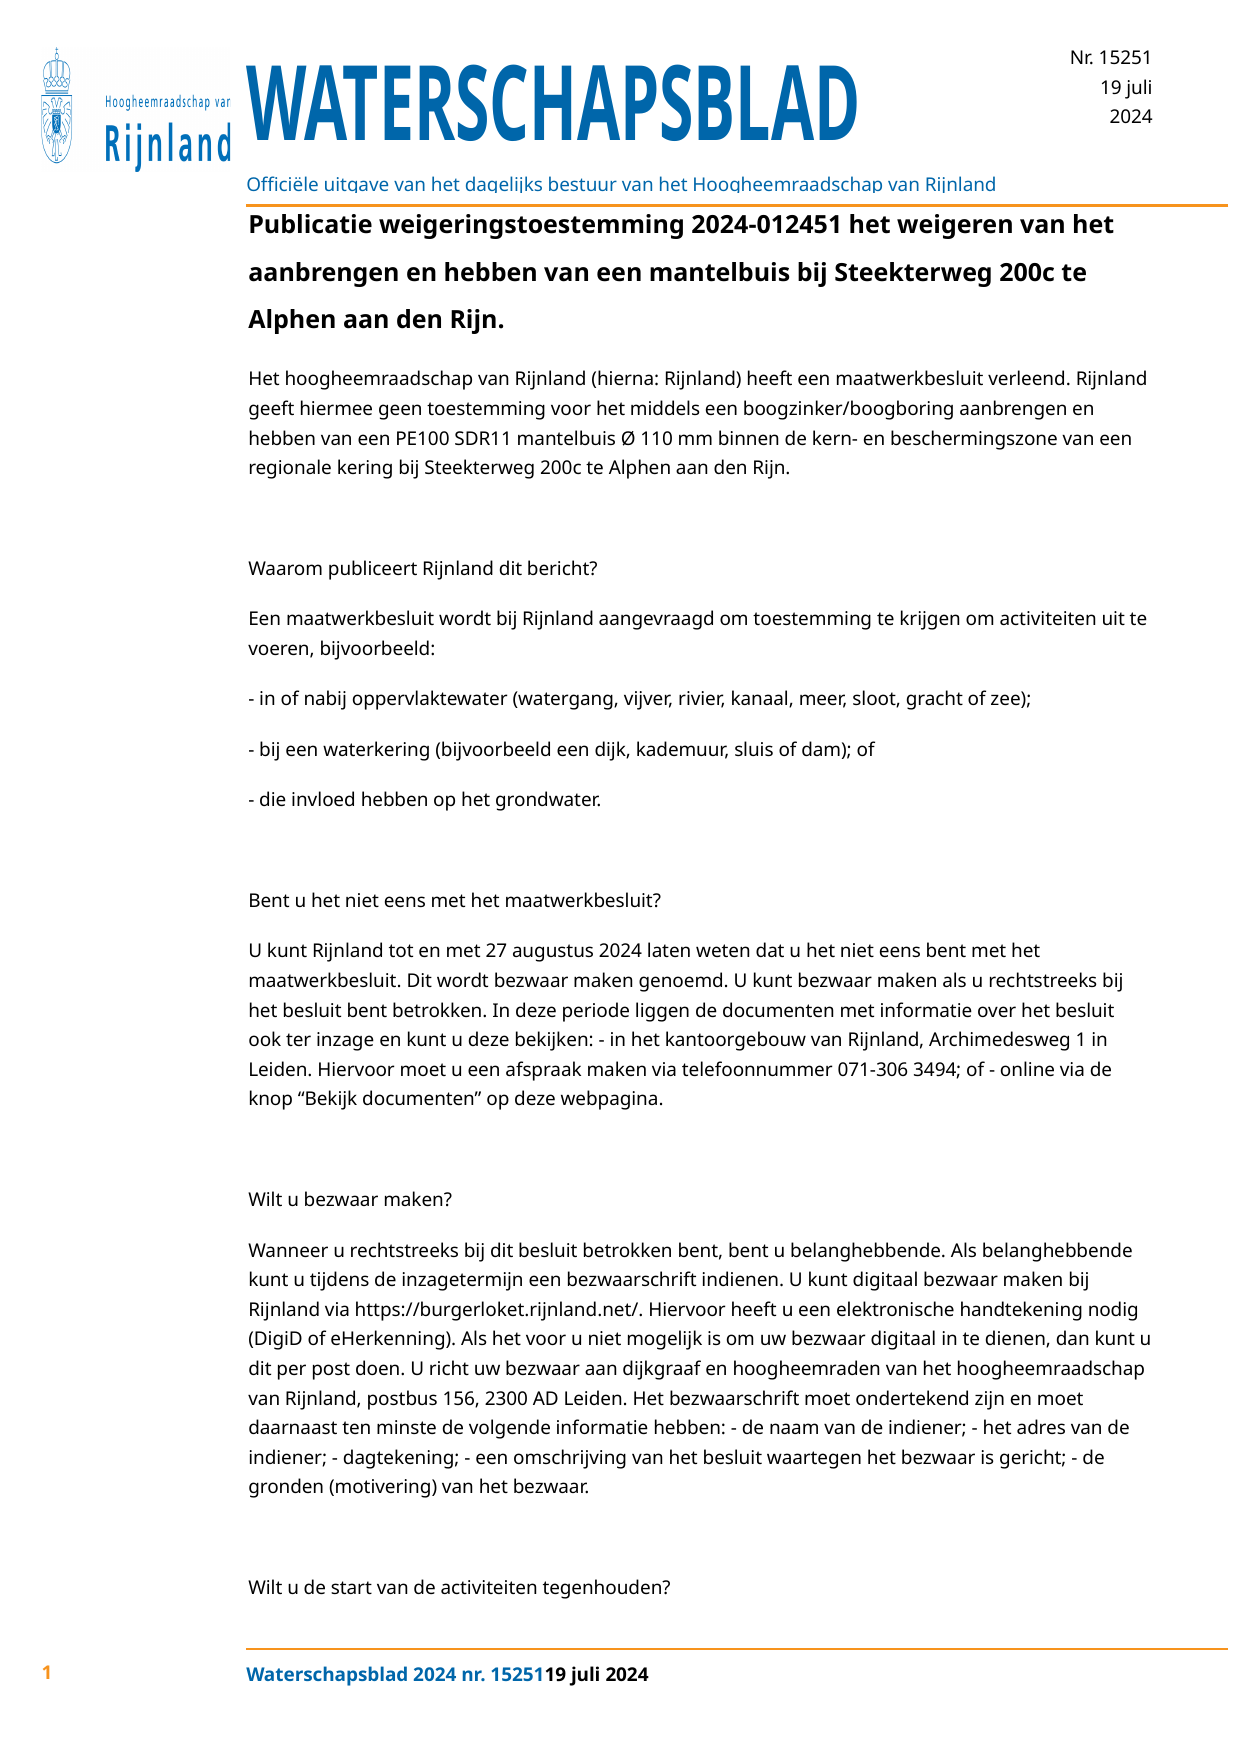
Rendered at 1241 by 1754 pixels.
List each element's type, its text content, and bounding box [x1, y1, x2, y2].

picture [41, 47, 231, 172]
text Waarom publiceert Rijnland dit bericht? [248, 555, 1152, 581]
text - bij een waterkering (bijvoorbeeld een dijk, kademuur, sluis of dam); of [248, 736, 1152, 762]
text Bent u het niet eens met het maatwerkbesluit? [248, 887, 1152, 913]
text U kunt Rijnland tot en met 27 augustus 2024 laten weten dat u het niet eens bent met het maatwerkbesluit. Dit wordt bezwaar maken genoemd. U kunt bezwaar maken als u rechtstreeks bij het besluit bent betrokken. In deze periode liggen de documenten met informatie over het besluit ook ter inzage en kunt u deze bekijken: - in het kantoorgebouw van Rijnland, Archimedesweg 1 in Leiden. Hiervoor moet u een afspraak maken via telefoonnummer 071-306 3494; of - online via de knop “Bekijk documenten” op deze webpagina. [248, 938, 1152, 1111]
text Wilt u de start van de activiteiten tegenhouden? [248, 1574, 1152, 1600]
text - die invloed hebben op het grondwater. [248, 786, 1152, 812]
text Een maatwerkbesluit wordt bij Rijnland aangevraagd om toestemming te krijgen om activiteiten uit te voeren, bijvoorbeeld: [248, 606, 1152, 661]
text Publicatie weigeringstoestemming 2024-012451 het weigeren van het aanbrengen en hebben van een mantelbuis bij Steekterweg 200c te Alphen aan den Rijn. [248, 207, 1152, 336]
text Wilt u bezwaar maken? [248, 1186, 1152, 1212]
text Wanneer u rechtstreeks bij dit besluit betrokken bent, bent u belanghebbende. Als belanghebbende kunt u tijdens de inzagetermijn een bezwaarschrift indienen. U kunt digitaal bezwaar maken bij Rijnland via https://burgerloket.rijnland.net/. Hiervoor heeft u een elektronische handtekening nodig (DigiD of eHerkenning). Als het voor u niet mogelijk is om uw bezwaar digitaal in te dienen, dan kunt u dit per post doen. U richt uw bezwaar aan dijkgraaf en hoogheemraden van het hoogheemraadschap van Rijnland, postbus 156, 2300 AD Leiden. Het bezwaarschrift moet ondertekend zijn en moet daarnaast ten minste de volgende informatie hebben: - de naam van de indiener; - het adres van de indiener; - dagtekening; - een omschrijving van het besluit waartegen het bezwaar is gericht; - de gronden (motivering) van het bezwaar. [248, 1237, 1152, 1499]
text - in of nabij oppervlaktewater (watergang, vijver, rivier, kanaal, meer, sloot, gracht of zee); [248, 686, 1152, 711]
text Het hoogheemraadschap van Rijnland (hierna: Rijnland) heeft een maatwerkbesluit verleend. Rijnland geeft hiermee geen toestemming voor het middels een boogzinker/boogboring aanbrengen en hebben van een PE100 SDR11 mantelbuis Ø 110 mm binnen de kern- en beschermingszone van een regionale kering bij Steekterweg 200c te Alphen aan den Rijn. [248, 366, 1152, 480]
